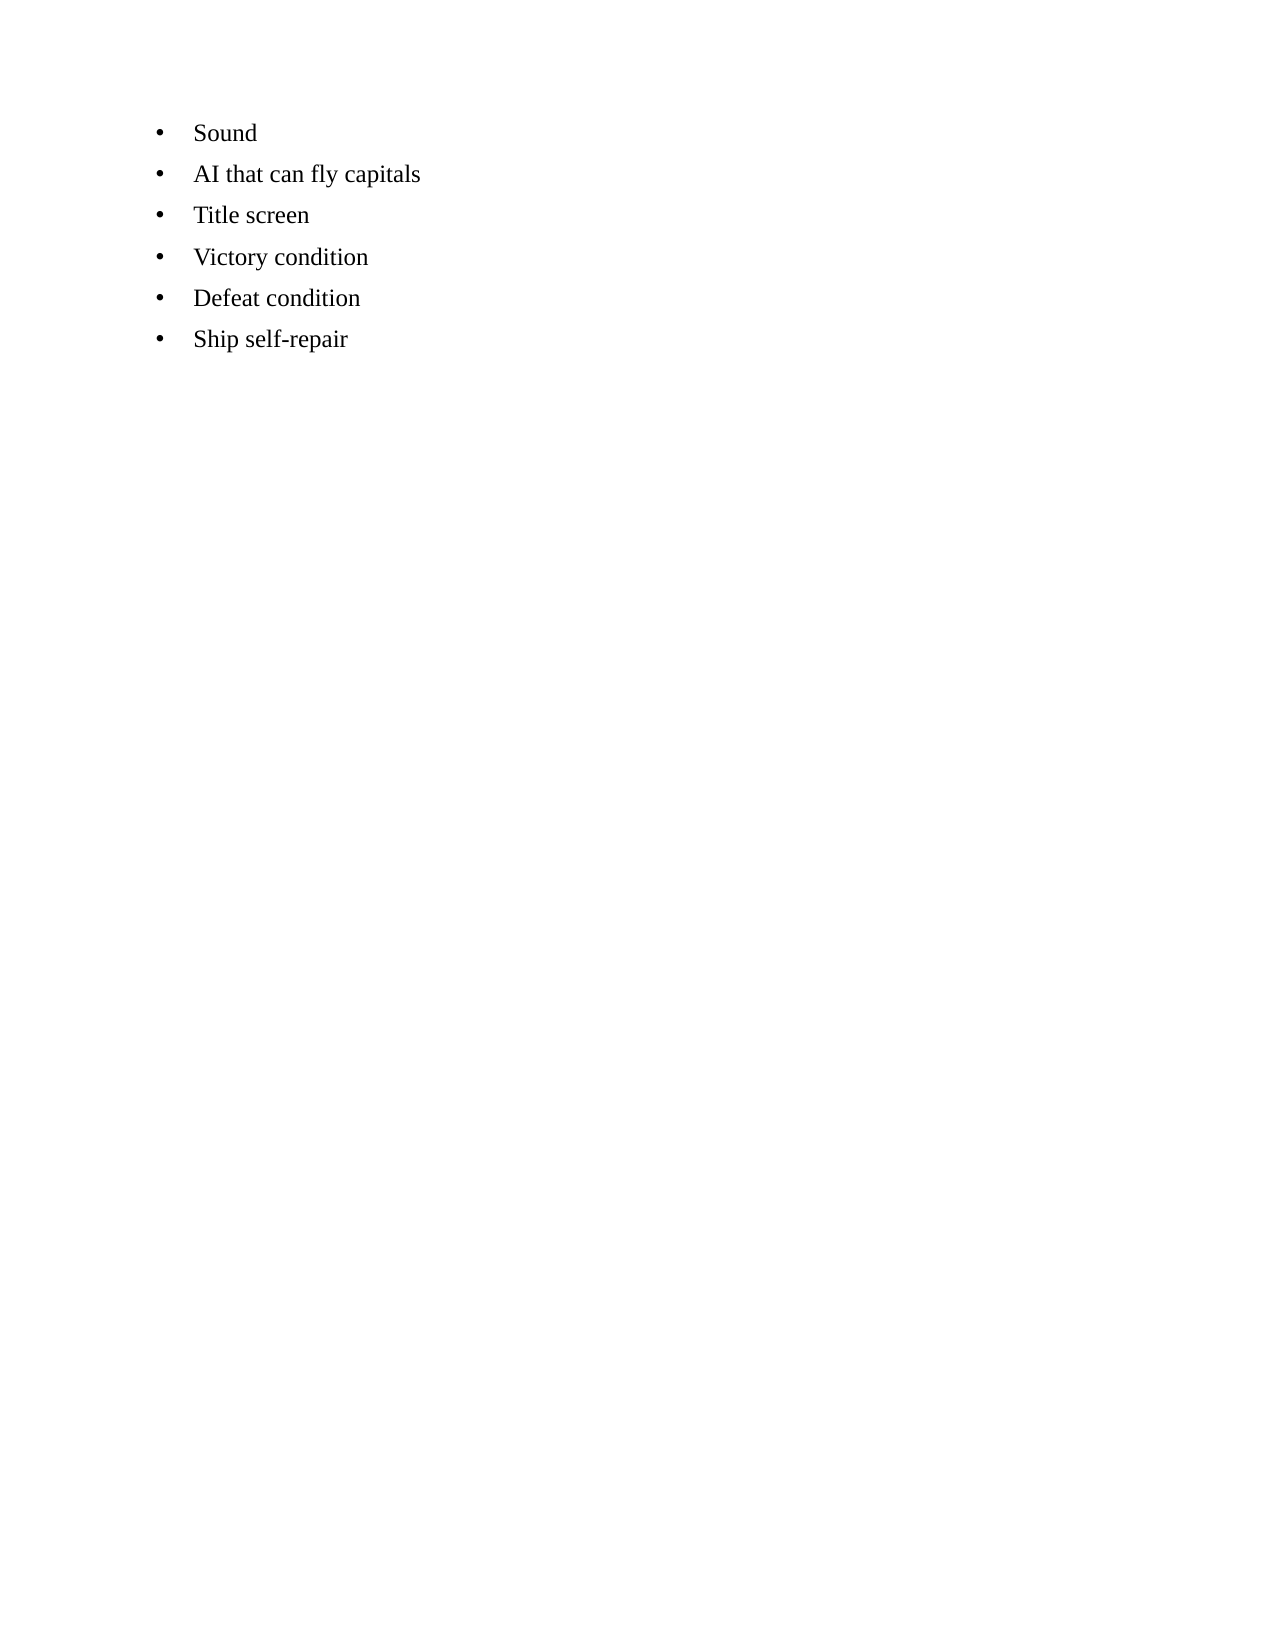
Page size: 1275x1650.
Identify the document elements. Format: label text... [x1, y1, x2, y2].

list Sound [156, 118, 1157, 147]
list AI that can fly capitals [156, 159, 1157, 188]
list Ship self-repair [156, 324, 1157, 353]
list Defeat condition [156, 283, 1157, 312]
list Victory condition [156, 242, 1157, 271]
list Title screen [156, 201, 1157, 229]
